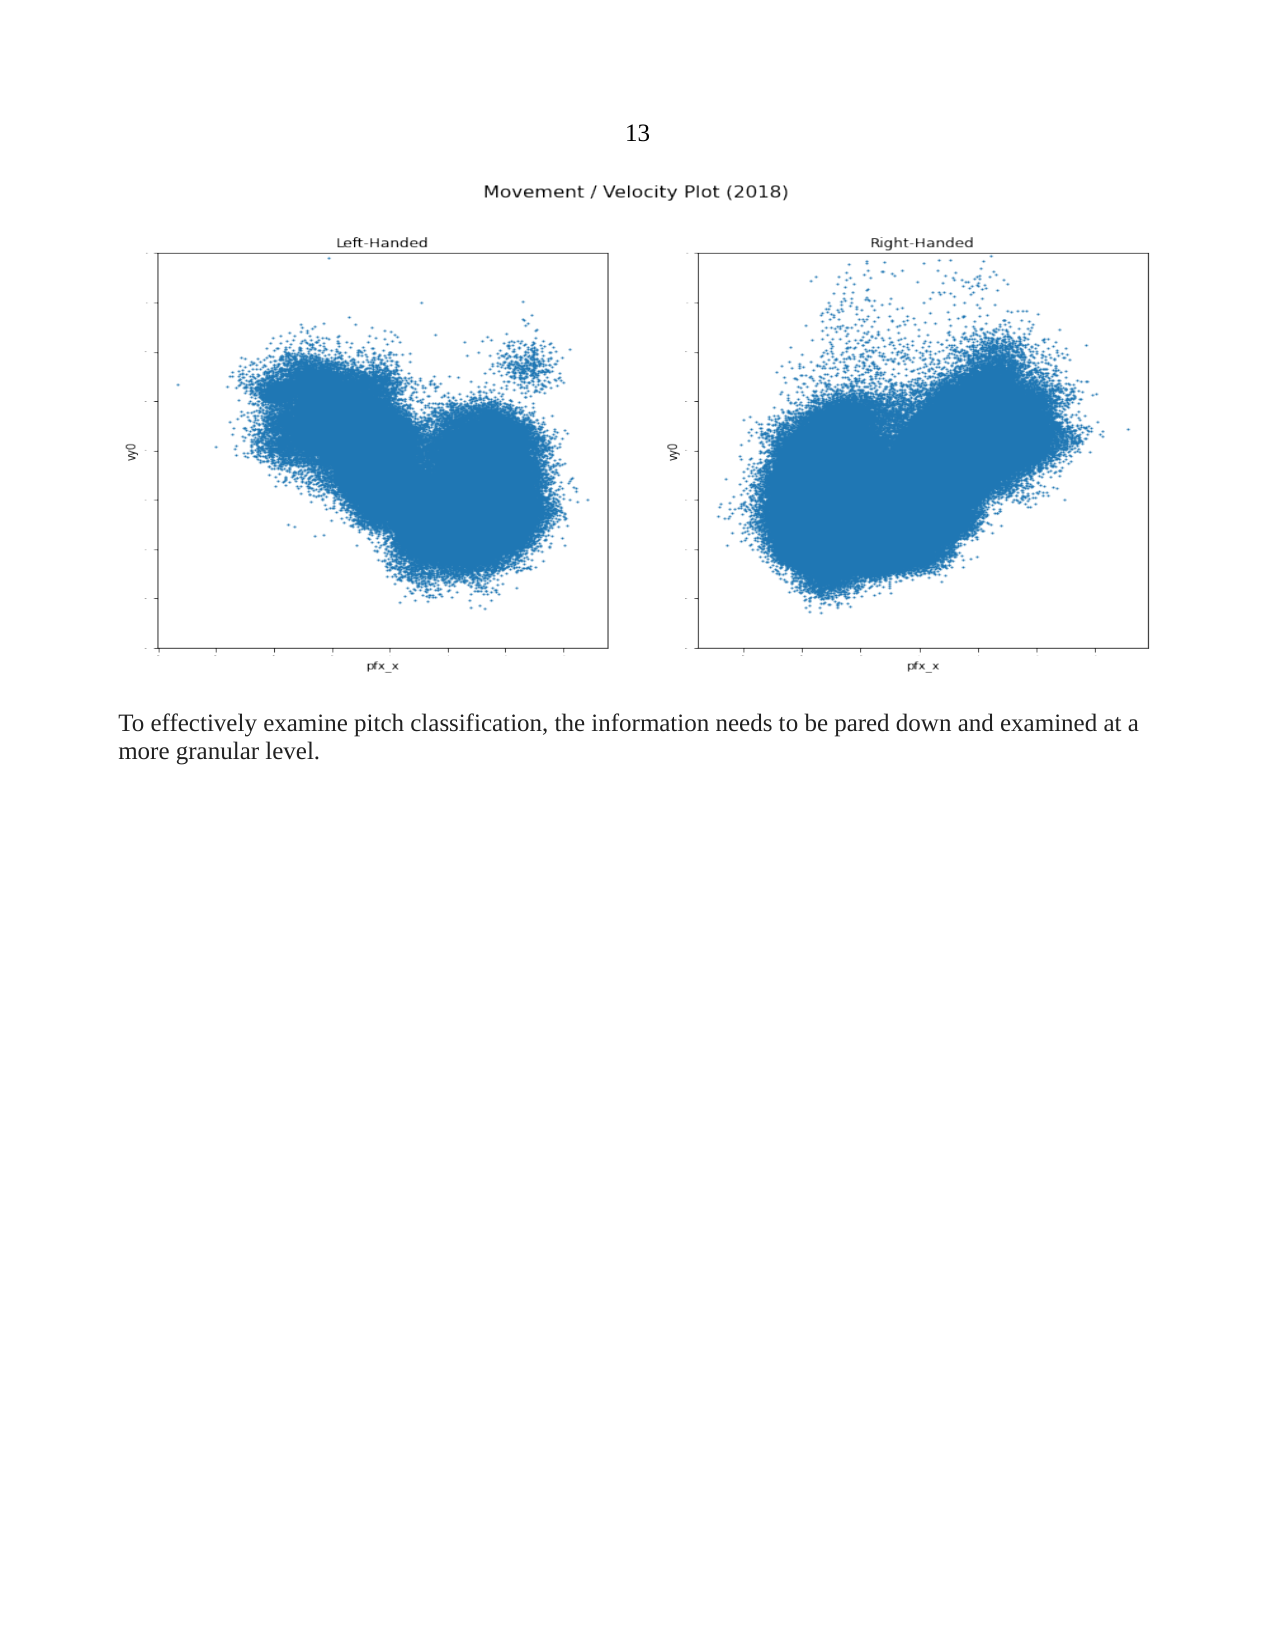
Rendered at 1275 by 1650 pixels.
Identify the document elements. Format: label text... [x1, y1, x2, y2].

text To effectively examine pitch classification, the information needs to be pared down and examined at a more granular level. [118, 708, 1157, 765]
picture [118, 178, 1157, 679]
